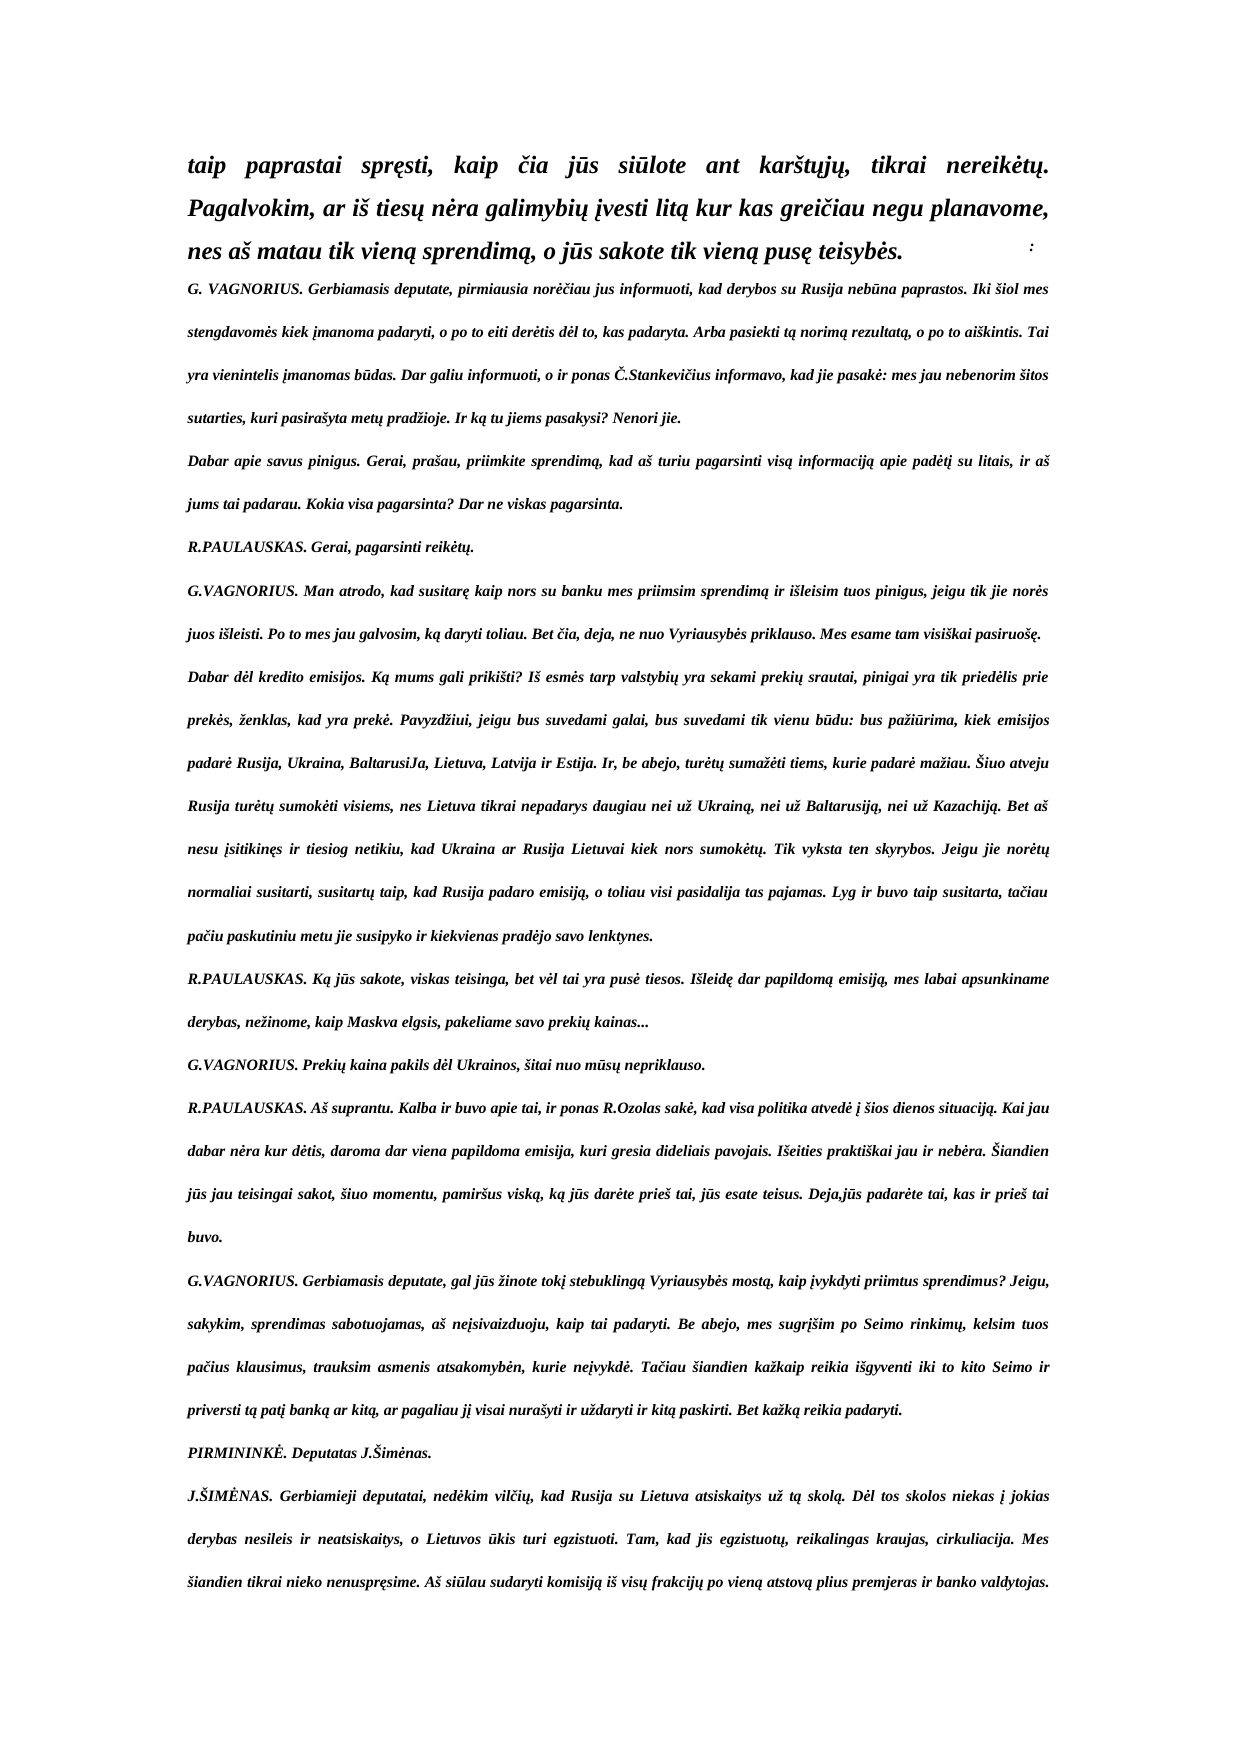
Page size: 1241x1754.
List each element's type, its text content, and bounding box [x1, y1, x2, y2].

text G. VAGNORIUS. Gerbiamasis deputate, pirmiausia norėčiau jus informuoti, kad derybos su Rusija nebūna paprastos. Iki šiol mes stengdavomės kiek įmanoma padaryti, o po to eiti derėtis dėl to, kas padaryta. Arba pasiekti tą norimą rezultatą, o po to aiškintis. Tai yra vienintelis įmanomas būdas. Dar galiu informuoti, o ir ponas Č.Stankevičius informavo, kad jie pasakė: mes jau nebenorim šitos sutarties, kuri pasirašyta metų pradžioje. Ir ką tu jiems pasakysi? Nenori jie. [187, 279, 1053, 437]
text R.PAULAUSKAS. Gerai, pagarsinti reikėtų. [187, 538, 1053, 567]
text R.PAULAUSKAS. Ką jūs sakote, viskas teisinga, bet vėl tai yra pusė tiesos. Išleidę dar papildomą emisiją, mes labai apsunkiname derybas, nežinome, kaip Maskva elgsis, pakeliame savo prekių kainas... [187, 969, 1053, 1041]
text Dabar apie savus pinigus. Gerai, prašau, priimkite sprendimą, kad aš turiu pagarsinti visą informaciją apie padėtį su litais, ir aš jums tai padarau. Kokia visa pagarsinta? Dar ne viskas pagarsinta. [187, 452, 1053, 524]
text taip paprastai spręsti, kaip čia jūs siūlote ant karštųjų, tikrai nereikėtų. Pagalvokim, ar iš tiesų nėra galimybių įvesti litą kur kas greičiau negu planavome, nes aš matau tik vieną sprendimą, o jūs sakote tik vieną pusę teisybės. : [187, 150, 1053, 265]
text Dabar dėl kredito emisijos. Ką mums gali prikišti? Iš esmės tarp valstybių yra sekami prekių srautai, pinigai yra tik priedėlis prie prekės, ženklas, kad yra prekė. Pavyzdžiui, jeigu bus suvedami galai, bus suvedami tik vienu būdu: bus pažiūrima, kiek emisijos padarė Rusija, Ukraina, BaltarusiJa, Lietuva, Latvija ir Estija. Ir, be abejo, turėtų sumažėti tiems, kurie padarė mažiau. Šiuo atveju Rusija turėtų sumokėti visiems, nes Lietuva tikrai nepadarys daugiau nei už Ukrainą, nei už Baltarusiją, nei už Kazachiją. Bet aš nesu įsitikinęs ir tiesiog netikiu, kad Ukraina ar Rusija Lietuvai kiek nors sumokėtų. Tik vyksta ten skyrybos. Jeigu jie norėtų normaliai susitarti, susitartų taip, kad Rusija padaro emisiją, o toliau visi pasidalija tas pajamas. Lyg ir buvo taip susitarta, tačiau pačiu paskutiniu metu jie susipyko ir kiekvienas pradėjo savo lenktynes. [187, 667, 1053, 955]
text G.VAGNORIUS. Gerbiamasis deputate, gal jūs žinote tokį stebuklingą Vyriausybės mostą, kaip įvykdyti priimtus sprendimus? Jeigu, sakykim, sprendimas sabotuojamas, aš neįsivaizduoju, kaip tai padaryti. Be abejo, mes sugrįšim po Seimo rinkimų, kelsim tuos pačius klausimus, trauksim asmenis atsakomybėn, kurie neįvykdė. Tačiau šiandien kažkaip reikia išgyventi iki to kito Seimo ir priversti tą patį banką ar kitą, ar pagaliau jį visai nurašyti ir uždaryti ir kitą paskirti. Bet kažką reikia padaryti. [187, 1271, 1053, 1429]
text J.ŠIMĖNAS. Gerbiamieji deputatai, nedėkim vilčių, kad Rusija su Lietuva atsiskaitys už tą skolą. Dėl tos skolos niekas į jokias derybas nesileis ir neatsiskaitys, o Lietuvos ūkis turi egzistuoti. Tam, kad jis egzistuotų, reikalingas kraujas, cirkuliacija. Mes šiandien tikrai nieko nenuspręsime. Aš siūlau sudaryti komisiją iš visų frakcijų po vieną atstovą plius premjeras ir banko valdytojas. [187, 1487, 1053, 1602]
text G.VAGNORIUS. Prekių kaina pakils dėl Ukrainos, šitai nuo mūsų nepriklauso. [187, 1056, 1053, 1084]
text G.VAGNORIUS. Man atrodo, kad susitarę kaip nors su banku mes priimsim sprendimą ir išleisim tuos pinigus, jeigu tik jie norės juos išleisti. Po to mes jau galvosim, ką daryti toliau. Bet čia, deja, ne nuo Vyriausybės priklauso. Mes esame tam visiškai pasiruošę. [187, 581, 1053, 653]
text PIRMININKĖ. Deputatas J.Šimėnas. [187, 1444, 1053, 1472]
text R.PAULAUSKAS. Aš suprantu. Kalba ir buvo apie tai, ir ponas R.Ozolas sakė, kad visa politika atvedė į šios dienos situaciją. Kai jau dabar nėra kur dėtis, daroma dar viena papildoma emisija, kuri gresia dideliais pavojais. Išeities praktiškai jau ir nebėra. Šiandien jūs jau teisingai sakot, šiuo momentu, pamiršus viską, ką jūs darėte prieš tai, jūs esate teisus. Deja,jūs padarėte tai, kas ir prieš tai buvo. [187, 1099, 1053, 1257]
